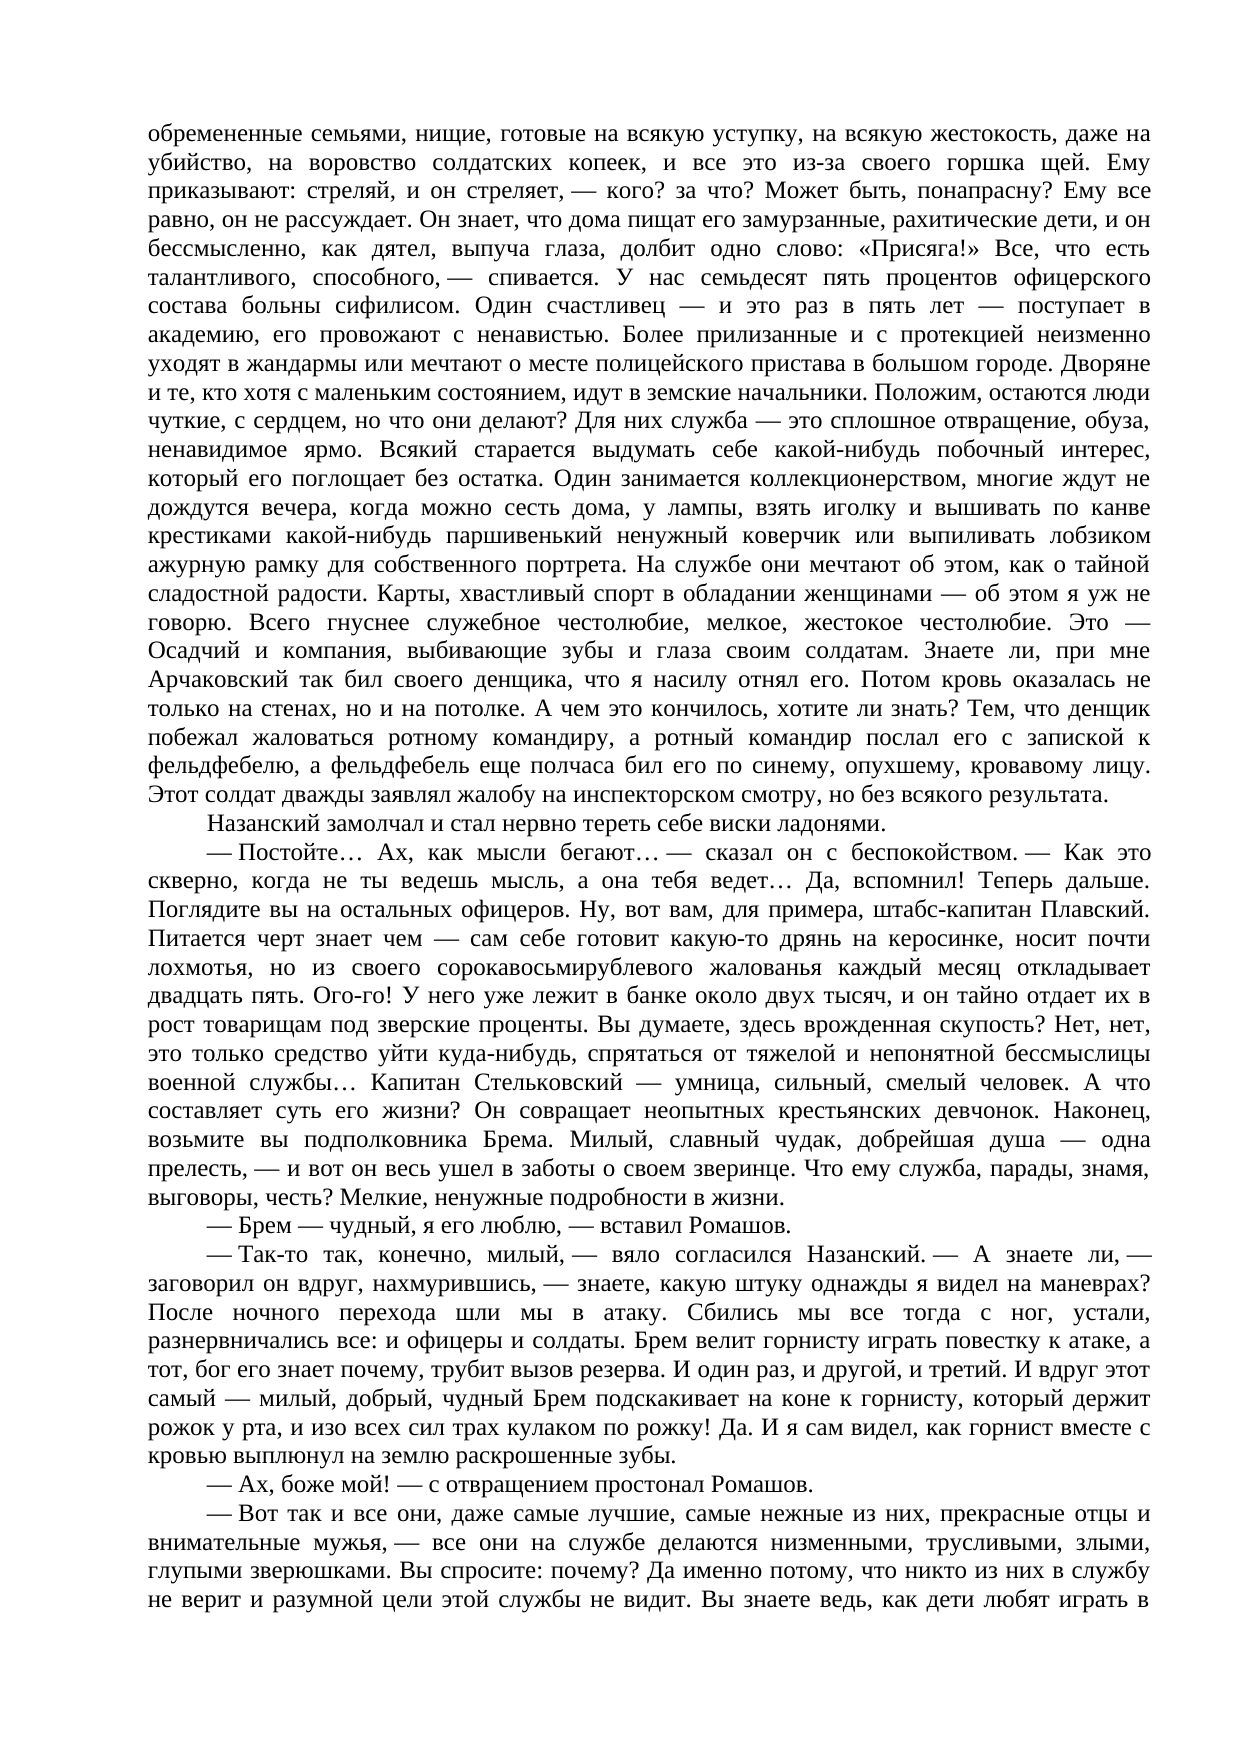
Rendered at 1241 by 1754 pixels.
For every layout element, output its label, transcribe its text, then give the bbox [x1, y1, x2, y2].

text — Так-то так, конечно, милый, — вяло согласился Назанский. — А знаете ли, — заговорил он вдруг, нахмурившись, — знаете, какую штуку однажды я видел на маневрах? После ночного перехода шли мы в атаку. Сбились мы все тогда с ног, устали, разнервничались все: и офицеры и солдаты. Брем велит горнисту играть повестку к атаке, а тот, бог его знает почему, трубит вызов резерва. И один раз, и другой, и третий. И вдруг этот самый — милый, добрый, чудный Брем подскакивает на коне к горнисту, который держит рожок у рта, и изо всех сил трах кулаком по рожку! Да. И я сам видел, как горнист вместе с кровью выплюнул на землю раскрошенные зубы. [148, 1239, 1152, 1469]
text Назанский замолчал и стал нервно тереть себе виски ладонями. [148, 808, 1152, 837]
text — Вот так и все они, даже самые лучшие, самые нежные из них, прекрасные отцы и внимательные мужья, — все они на службе делаются низменными, трусливыми, злыми, глупыми зверюшками. Вы спросите: почему? Да именно потому, что никто из них в службу не верит и разумной цели этой службы не видит. Вы знаете ведь, как дети любят играть в [148, 1498, 1152, 1613]
text — Постойте… Ах, как мысли бегают… — сказал он с беспокойством. — Как это скверно, когда не ты ведешь мысль, а она тебя ведет… Да, вспомнил! Теперь дальше. Поглядите вы на остальных офицеров. Ну, вот вам, для примера, штабс-капитан Плавский. Питается черт знает чем — сам себе готовит какую-то дрянь на керосинке, носит почти лохмотья, но из своего сорокавосьмирублевого жалованья каждый месяц откладывает двадцать пять. Ого-го! У него уже лежит в банке около двух тысяч, и он тайно отдает их в рост товарищам под зверские проценты. Вы думаете, здесь врожденная скупость? Нет, нет, это только средство уйти куда-нибудь, спрятаться от тяжелой и непонятной бессмыслицы военной службы… Капитан Стельковский — умница, сильный, смелый человек. А что составляет суть его жизни? Он совращает неопытных крестьянских девчонок. Наконец, возьмите вы подполковника Брема. Милый, славный чудак, добрейшая душа — одна прелесть, — и вот он весь ушел в заботы о своем зверинце. Что ему служба, парады, знамя, выговоры, честь? Мелкие, ненужные подробности в жизни. [148, 837, 1152, 1211]
text обремененные семьями, нищие, готовые на всякую уступку, на всякую жестокость, даже на убийство, на воровство солдатских копеек, и все это из-за своего горшка щей. Ему приказывают: стреляй, и он стреляет, — кого? за что? Может быть, понапрасну? Ему все равно, он не рассуждает. Он знает, что дома пищат его замурзанные, рахитические дети, и он бессмысленно, как дятел, выпуча глаза, долбит одно слово: «Присяга!» Все, что есть талантливого, способного, — спивается. У нас семьдесят пять процентов офицерского состава больны сифилисом. Один счастливец — и это раз в пять лет — поступает в академию, его провожают с ненавистью. Более прилизанные и с протекцией неизменно уходят в жандармы или мечтают о месте полицейского пристава в большом городе. Дворяне и те, кто хотя с маленьким состоянием, идут в земские начальники. Положим, остаются люди чуткие, с сердцем, но что они делают? Для них служба — это сплошное отвращение, обуза, ненавидимое ярмо. Всякий старается выдумать себе какой-нибудь побочный интерес, который его поглощает без остатка. Один занимается коллекционерством, многие ждут не дождутся вечера, когда можно сесть дома, у лампы, взять иголку и вышивать по канве крестиками какой-нибудь паршивенький ненужный коверчик или выпиливать лобзиком ажурную рамку для собственного портрета. На службе они мечтают об этом, как о тайной сладостной радости. Карты, хвастливый спорт в обладании женщинами — об этом я уж не говорю. Всего гнуснее служебное честолюбие, мелкое, жестокое честолюбие. Это — Осадчий и компания, выбивающие зубы и глаза своим солдатам. Знаете ли, при мне Арчаковский так бил своего денщика, что я насилу отнял его. Потом кровь оказалась не только на стенах, но и на потолке. А чем это кончилось, хотите ли знать? Тем, что денщик побежал жаловаться ротному командиру, а ротный командир послал его с запиской к фельдфебелю, а фельдфебель еще полчаса бил его по синему, опухшему, кровавому лицу. Этот солдат дважды заявлял жалобу на инспекторском смотру, но без всякого результата. [148, 118, 1152, 808]
text — Брем — чудный, я его люблю, — вставил Ромашов. [148, 1211, 1152, 1239]
text — Ах, боже мой! — с отвращением простонал Ромашов. [148, 1469, 1152, 1498]
